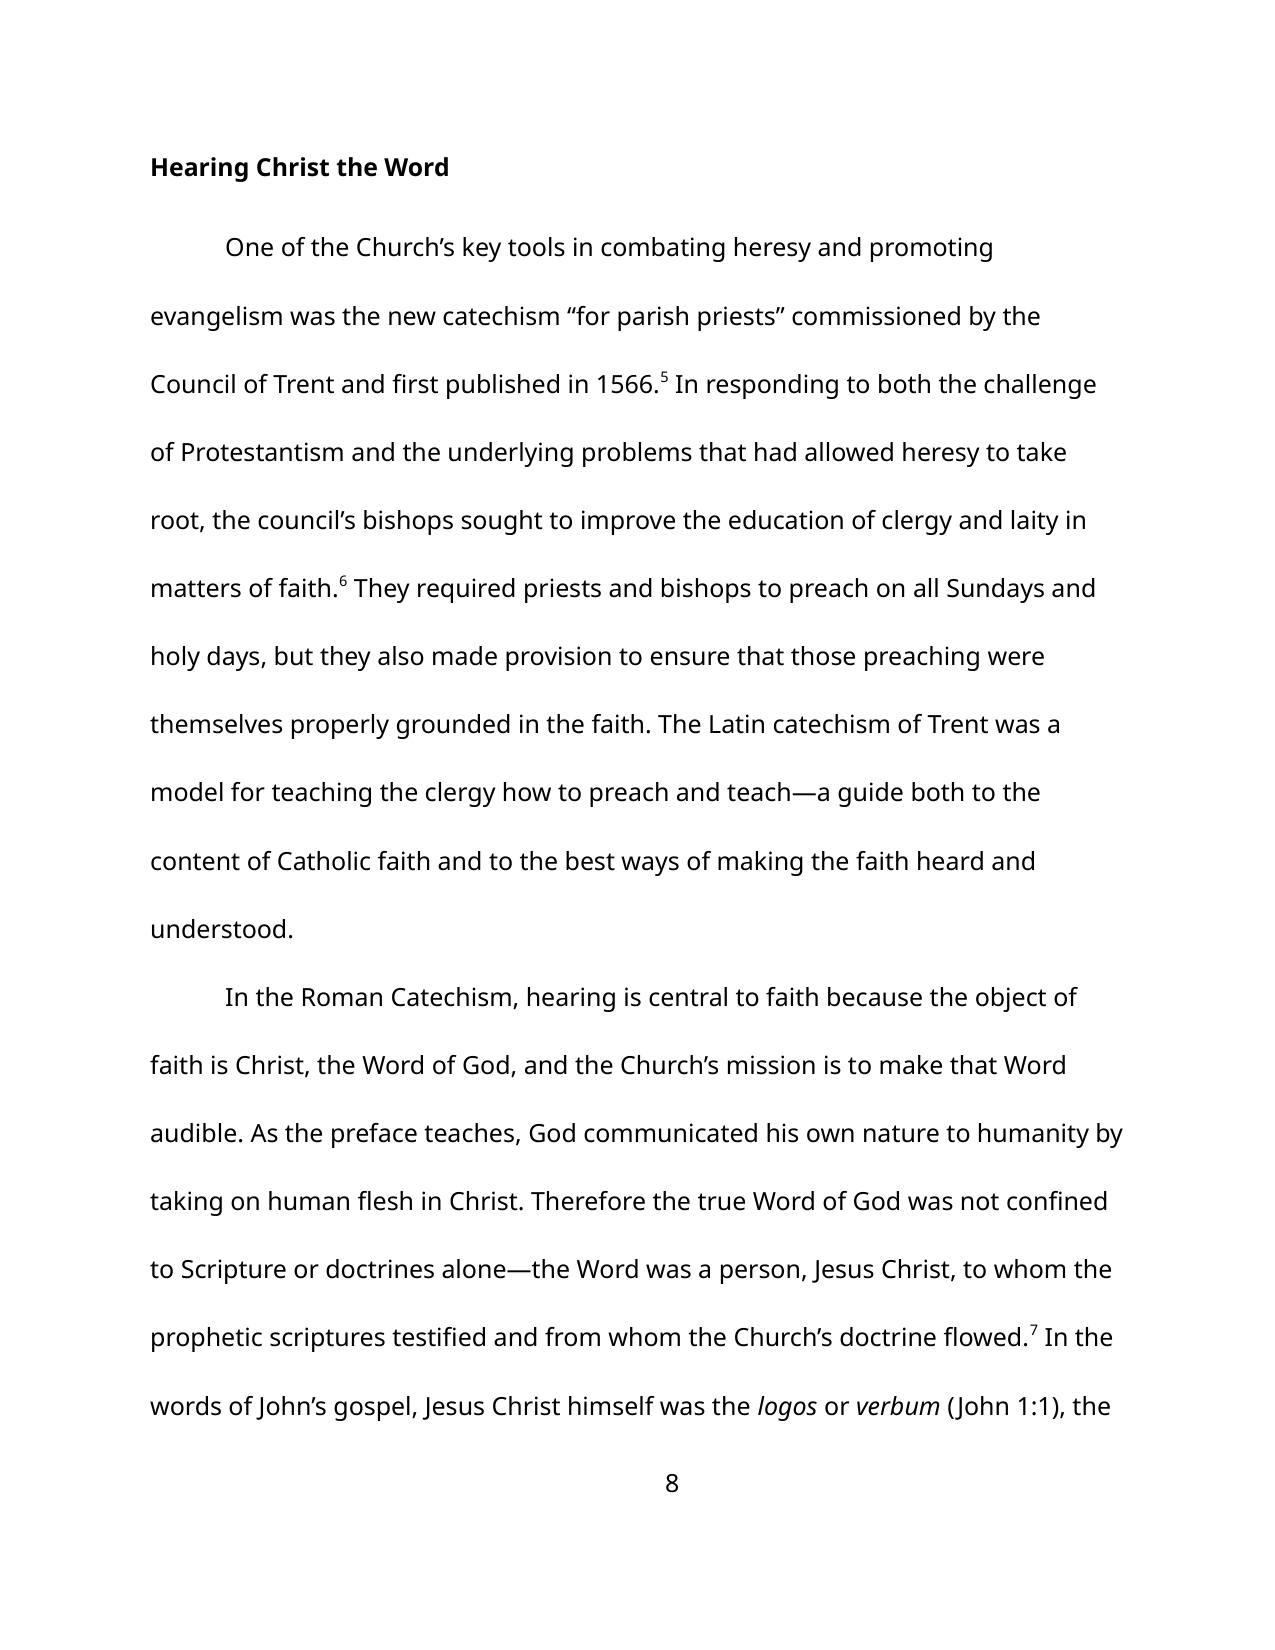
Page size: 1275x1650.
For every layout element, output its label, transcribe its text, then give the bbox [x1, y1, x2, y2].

text One of the Church’s key tools in combating heresy and promoting evangelism was the new catechism “for parish priests” commissioned by the Council of Trent and first published in 1566. In responding to both the challenge of Protestantism and the underlying problems that had allowed heresy to take root, the council’s bishops sought to improve the education of clergy and laity in matters of faith. They required priests and bishops to preach on all Sundays and holy days, but they also made provision to ensure that those preaching were themselves properly grounded in the faith. The Latin catechism of Trent was a model for teaching the clergy how to preach and teach—a guide both to the content of Catholic faith and to the best ways of making the faith heard and understood. [150, 230, 1125, 945]
text In the Roman Catechism, hearing is central to faith because the object of faith is Christ, the Word of God, and the Church’s mission is to make that Word audible. As the preface teaches, God communicated his own nature to humanity by taking on human flesh in Christ. Therefore the true Word of God was not confined to Scripture or doctrines alone—the Word was a person, Jesus Christ, to whom the prophetic scriptures testified and from whom the Church’s doctrine flowed. In the words of John’s gospel, Jesus Christ himself was the logos or verbum (John 1:1), the [150, 979, 1125, 1422]
subtitle Hearing Christ the Word [150, 150, 1125, 184]
